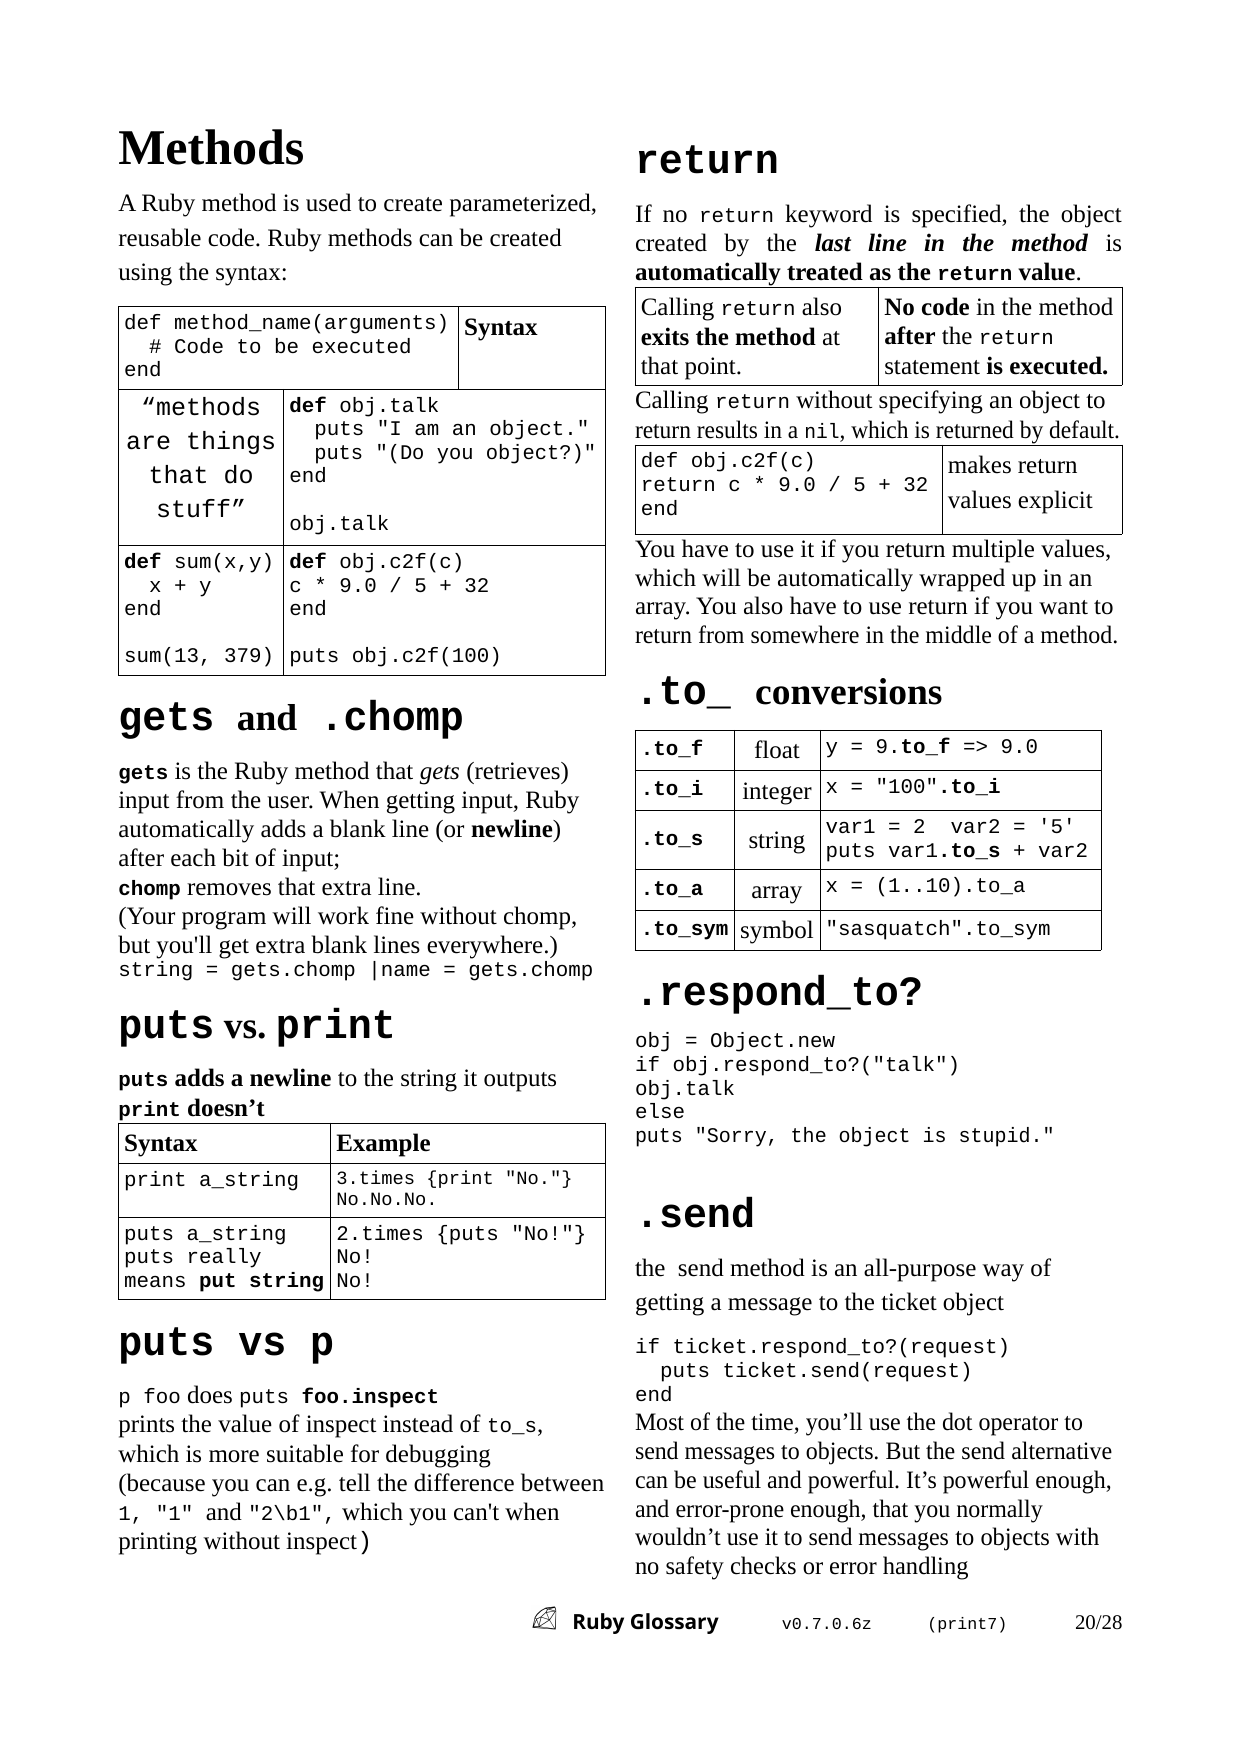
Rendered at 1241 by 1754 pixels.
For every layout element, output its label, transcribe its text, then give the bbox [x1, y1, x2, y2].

table_cell 3.times {print "No."} No.No.No. [331, 1164, 605, 1217]
text end [635, 1384, 1122, 1407]
text Most of the time, you’ll use the dot operator to send messages to objects. But the send alternative can be useful and powerful. It’s powerful enough, and error-prone enough, that you normally wouldn’t use it to send messages to objects with no safety checks or error handling [635, 1407, 1122, 1580]
table_header Example [331, 1124, 605, 1163]
text obj = Object.new [635, 1031, 1122, 1054]
text if ticket.respond_to?(request) [635, 1336, 1122, 1360]
text string = gets.chomp |name = gets.chomp [118, 959, 605, 982]
text prints the value of inspect instead of to_s, which is more suitable for debugging [118, 1409, 605, 1468]
text puts adds a newline to the string it outputs [118, 1063, 605, 1093]
table_cell "sasquatch".to_sym [821, 911, 1101, 950]
table_cell .to_a [636, 870, 734, 909]
table_cell def sum(x,y) x + y end sum(13, 379) [119, 546, 283, 675]
subtitle gets and .chomp [118, 696, 605, 743]
table_cell .to_i [636, 771, 734, 810]
table_cell .to_sym [636, 911, 734, 950]
text (because you can e.g. tell the difference between 1, "1" and "2\b1", which you can't when printing without inspect) [118, 1468, 605, 1557]
subtitle Methods [118, 118, 605, 176]
table_header Syntax [119, 1124, 330, 1163]
table_header y = 9.to_f => 9.0 [821, 731, 1101, 770]
text You have to use it if you return multiple values, which will be automatically wrapped up in an array. You also have to use return if you want to return from somewhere in the middle of a method. [635, 535, 1122, 649]
table_cell string [735, 811, 820, 869]
table_cell x = (1..10).to_a [821, 870, 1101, 909]
table_header Syntax [459, 307, 605, 389]
subtitle return [635, 139, 1122, 186]
table_cell puts a_string puts really means put string [119, 1218, 330, 1299]
table_header No code in the method after the return statement is executed. [879, 288, 1122, 385]
text If no return keyword is specified, the object created by the last line in the method is automatically treated as the return value. [635, 199, 1122, 287]
text Calling return without specifying an object to return results in a nil, which is returned by default. [635, 386, 1122, 444]
table_header def obj.c2f(c) return c * 9.0 / 5 + 32 end [636, 446, 942, 534]
text puts ticket.send(request) [635, 1360, 1122, 1384]
text obj.talk [635, 1078, 1122, 1101]
table_header .to_f [636, 731, 734, 770]
table_cell 2.times {puts "No!"} No! No! [331, 1218, 605, 1299]
subtitle .send [635, 1193, 1122, 1240]
text puts "Sorry, the object is stupid." [635, 1125, 1122, 1149]
subtitle .respond_to? [635, 971, 1122, 1018]
table_cell integer [735, 771, 820, 810]
table_header “methods are things that do stuff” [119, 390, 283, 545]
text print doesn’t [118, 1093, 605, 1122]
table_cell def obj.c2f(c) c * 9.0 / 5 + 32 end puts obj.c2f(100) [284, 546, 605, 675]
picture [530, 1605, 557, 1630]
text if obj.respond_to?("talk") [635, 1054, 1122, 1078]
table_cell symbol [735, 911, 820, 950]
table_cell x = "100".to_i [821, 771, 1101, 810]
table_cell .to_s [636, 811, 734, 869]
table_header float [735, 731, 820, 770]
text A Ruby method is used to create parameterized, reusable code. Ruby methods can be created using the syntax: [118, 188, 605, 286]
table_header Calling return also exits the method at that point. [636, 288, 878, 385]
table_cell array [735, 870, 820, 909]
text (Your program will work fine without chomp, but you'll get extra blank lines everywhere.) [118, 901, 605, 959]
table_header def method_name(arguments) # Code to be executed end [119, 307, 458, 389]
text else [635, 1101, 1122, 1125]
table_cell print a_string [119, 1164, 330, 1217]
table_header makes return values explicit [943, 446, 1122, 534]
text chomp removes that extra line. [118, 872, 605, 901]
text the send method is an all-purpose way of getting a message to the ticket object [635, 1253, 1122, 1316]
subtitle puts vs. print [118, 1003, 605, 1051]
subtitle .to_ conversions [635, 670, 1122, 717]
text p foo does puts foo.inspect [118, 1380, 605, 1409]
subtitle puts vs p [118, 1320, 605, 1367]
text gets is the Ruby method that gets (retrieves) input from the user. When getting input, Ruby automatically adds a blank line (or newline) after each bit of input; [118, 756, 605, 872]
table_header def obj.talk puts "I am an object." puts "(Do you object?)" end obj.talk [284, 390, 605, 545]
table_cell var1 = 2 var2 = '5' puts var1.to_s + var2 [821, 811, 1101, 869]
